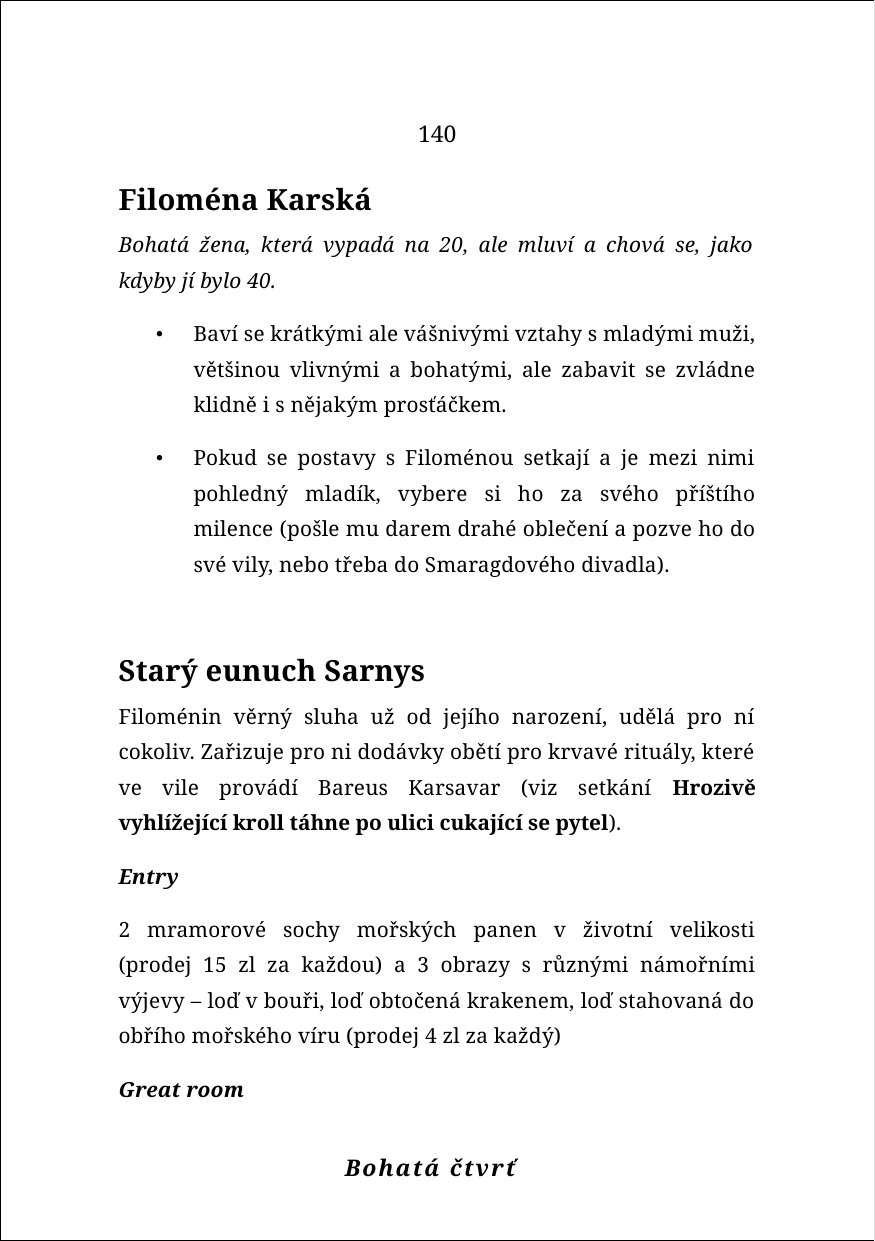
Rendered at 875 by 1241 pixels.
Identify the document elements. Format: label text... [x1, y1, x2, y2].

subtitle Starý eunuch Sarnys [118, 651, 756, 690]
list Pokud se postavy s Filoménou setkají a je mezi nimi pohledný mladík, vybere si ho za svého příštího milence (pošle mu darem drahé oblečení a pozve ho do své vily, nebo třeba do Smaragdového divadla). [156, 443, 756, 578]
text Entry [118, 862, 756, 890]
text Great room [118, 1075, 756, 1103]
text Filoménin věrný sluha už od jejího narození, udělá pro ní cokoliv. Zařizuje pro ni dodávky obětí pro krvavé rituály, které ve vile provádí Bareus Karsavar (viz setkání Hrozivě vyhlížející kroll táhne po ulici cukající se pytel). [118, 702, 756, 837]
text Bohatá žena, která vypadá na 20, ale mluví a chová se, jako kdyby jí bylo 40. [118, 230, 756, 294]
list Baví se krátkými ale vášnivými vztahy s mladými muži, většinou vlivnými a bohatými, ale zabavit se zvládne klidně i s nějakým prosťáčkem. [156, 319, 756, 419]
text 2 mramorové sochy mořských panen v životní velikosti (prodej 15 zl za každou) a 3 obrazy s různými námořními výjevy – loď v bouři, loď obtočená krakenem, loď stahovaná do obřího mořského víru (prodej 4 zl za každý) [118, 915, 756, 1050]
subtitle Filoména Karská [118, 179, 756, 219]
